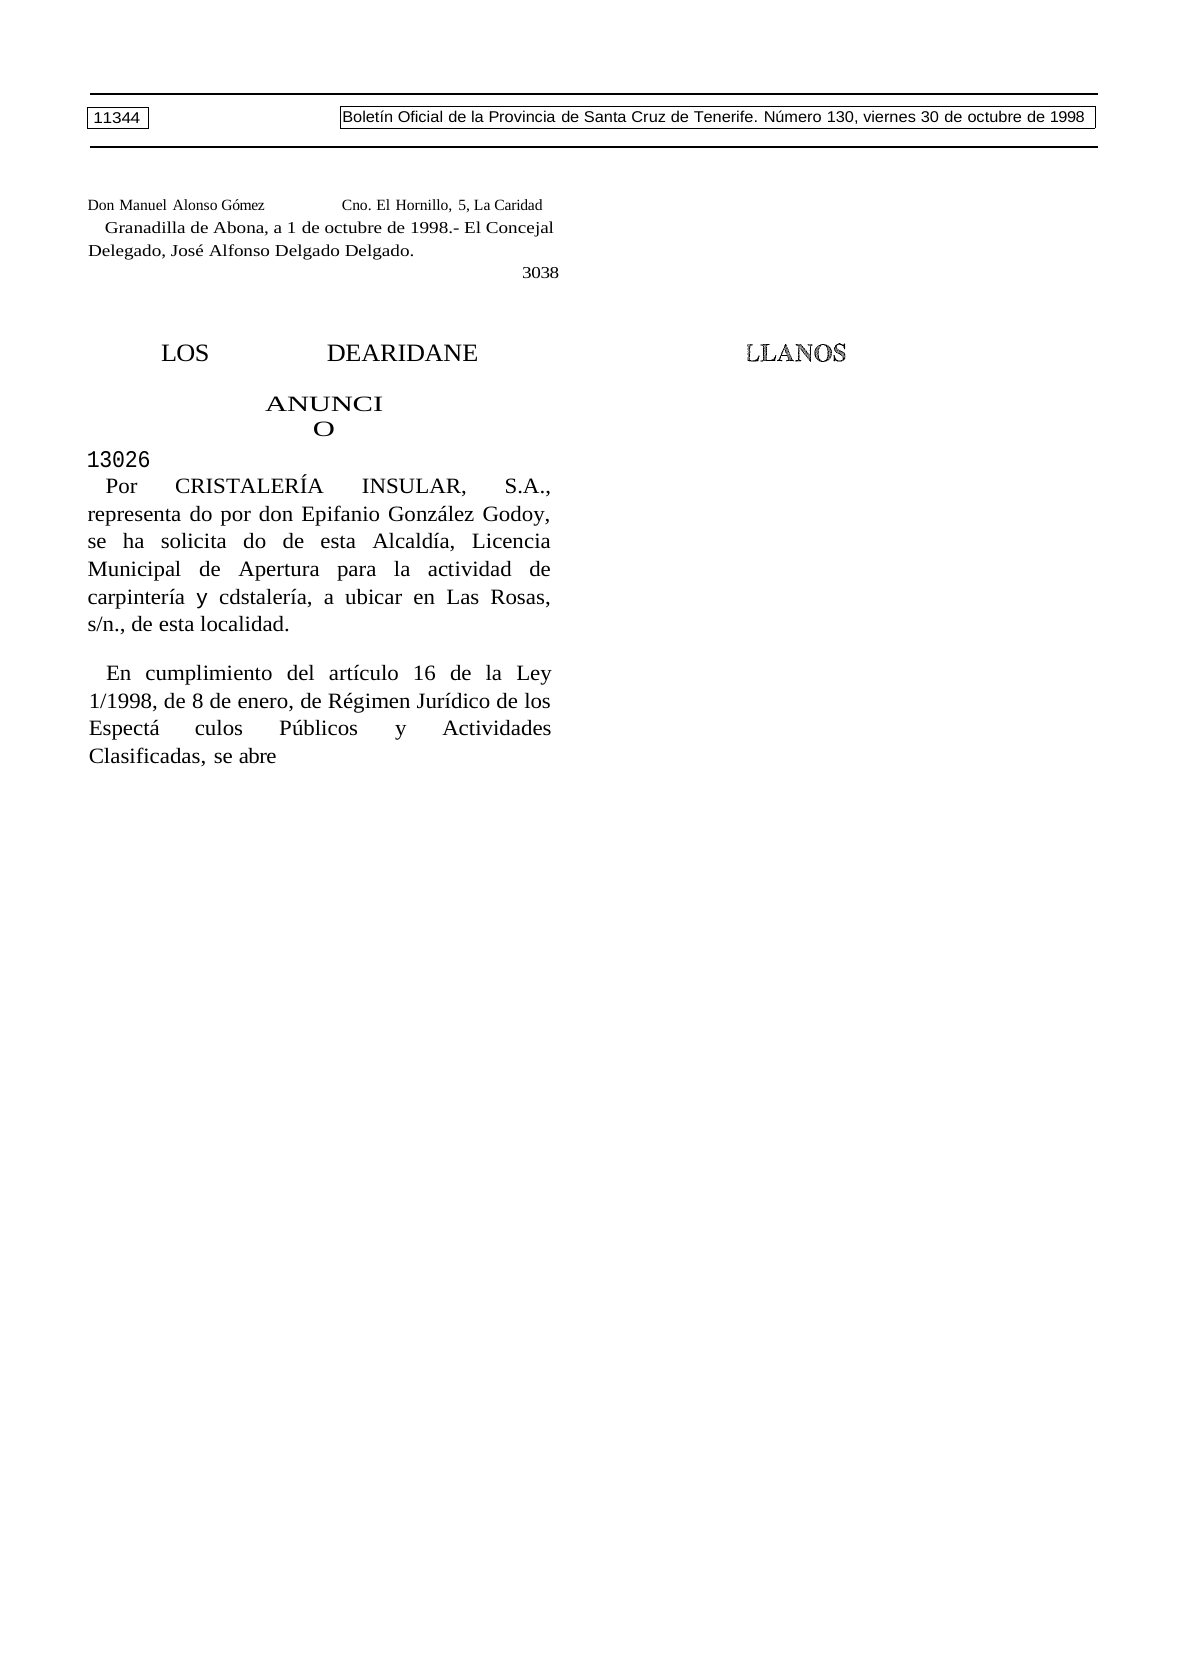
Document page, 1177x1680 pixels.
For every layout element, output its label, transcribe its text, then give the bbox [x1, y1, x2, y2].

text Don Manuel Alonso Gómez Cno. El Hornillo, 5, La Caridad [87, 196, 562, 214]
text En cumplimiento del artículo 16 de la Ley 1/1998, de 8 de enero, de Régimen Jurídico de los Espectá­ culos Públicos y Actividades Clasificadas, se abre [88, 660, 552, 768]
text Granadilla de Abona, a 1 de octubre de 1998.- El Concejal Delegado, José Alfonso Delgado Delgado. [88, 217, 562, 259]
text 3038 [522, 263, 562, 282]
text Por CRISTALERÍA INSULAR, S.A., representa­ do por don Epifanio González Godoy, se ha solicita­ do de esta Alcaldía, Licencia Municipal de Apertura para la actividad de carpintería y cdstalería, a ubicar en Las Rosas, s/n., de esta localidad. [87, 473, 551, 637]
subtitle LOS DEARIDANE [161, 338, 562, 367]
text ANUNCIO [257, 391, 391, 442]
picture [747, 343, 846, 362]
text 13026 [87, 446, 562, 473]
